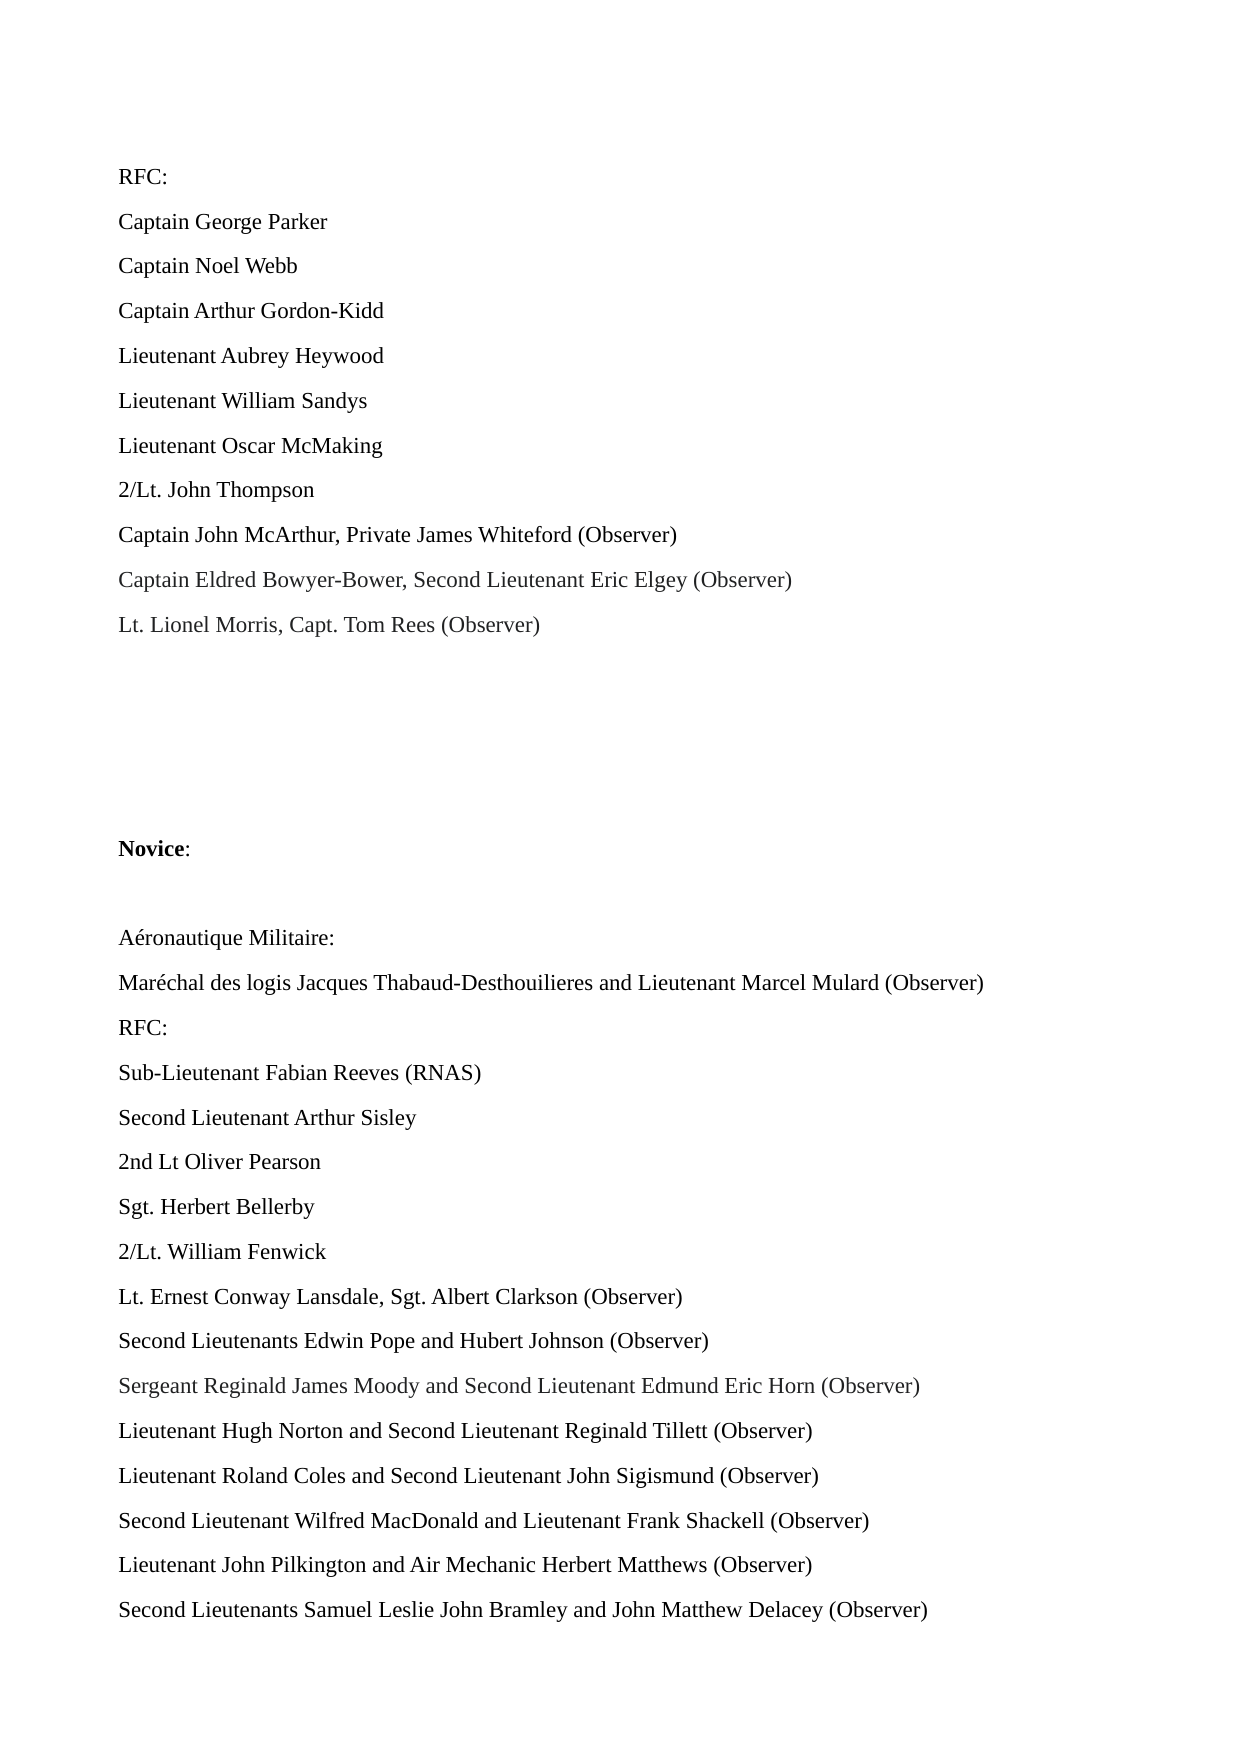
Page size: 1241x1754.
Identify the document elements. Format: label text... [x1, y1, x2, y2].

text Novice: [118, 835, 1122, 861]
text Lt. Ernest Conway Lansdale, Sgt. Albert Clarkson (Observer) [118, 1283, 1122, 1309]
text Lieutenant Roland Coles and Second Lieutenant John Sigismund (Observer) [118, 1462, 1122, 1488]
text Captain Noel Webb [118, 252, 1122, 279]
text Captain George Parker [118, 208, 1122, 234]
text Sub-Lieutenant Fabian Reeves (RNAS) [118, 1059, 1122, 1085]
text Lieutenant John Pilkington and Air Mechanic Herbert Matthews (Observer) [118, 1551, 1122, 1578]
text Captain Arthur Gordon-Kidd [118, 297, 1122, 324]
text RFC: [118, 1014, 1122, 1040]
text Sgt. Herbert Bellerby [118, 1193, 1122, 1219]
text Aéronautique Militaire: [118, 924, 1122, 951]
text Lieutenant Oscar McMaking [118, 432, 1122, 458]
text Second Lieutenant Arthur Sisley [118, 1103, 1122, 1130]
text 2/Lt. William Fenwick [118, 1238, 1122, 1264]
text Second Lieutenant Wilfred MacDonald and Lieutenant Frank Shackell (Observer) [118, 1507, 1122, 1533]
text Second Lieutenants Samuel Leslie John Bramley and John Matthew Delacey (Observer) [118, 1596, 1122, 1623]
text Second Lieutenants Edwin Pope and Hubert Johnson (Observer) [118, 1327, 1122, 1354]
text 2/Lt. John Thompson [118, 476, 1122, 503]
text Lt. Lionel Morris, Capt. Tom Rees (Observer) [118, 611, 1122, 637]
text Lieutenant William Sandys [118, 387, 1122, 413]
text Maréchal des logis Jacques Thabaud-Desthouilieres and Lieutenant Marcel Mulard (Observer) [118, 969, 1122, 996]
text 2nd Lt Oliver Pearson [118, 1148, 1122, 1175]
text RFC: [118, 163, 1122, 189]
text Captain Eldred Bowyer-Bower, Second Lieutenant Eric Elgey (Observer) [118, 566, 1122, 592]
text Lieutenant Hugh Norton and Second Lieutenant Reginald Tillett (Observer) [118, 1417, 1122, 1443]
text Sergeant Reginald James Moody and Second Lieutenant Edmund Eric Horn (Observer) [118, 1372, 1122, 1399]
text Captain John McArthur, Private James Whiteford (Observer) [118, 521, 1122, 548]
text Lieutenant Aubrey Heywood [118, 342, 1122, 368]
